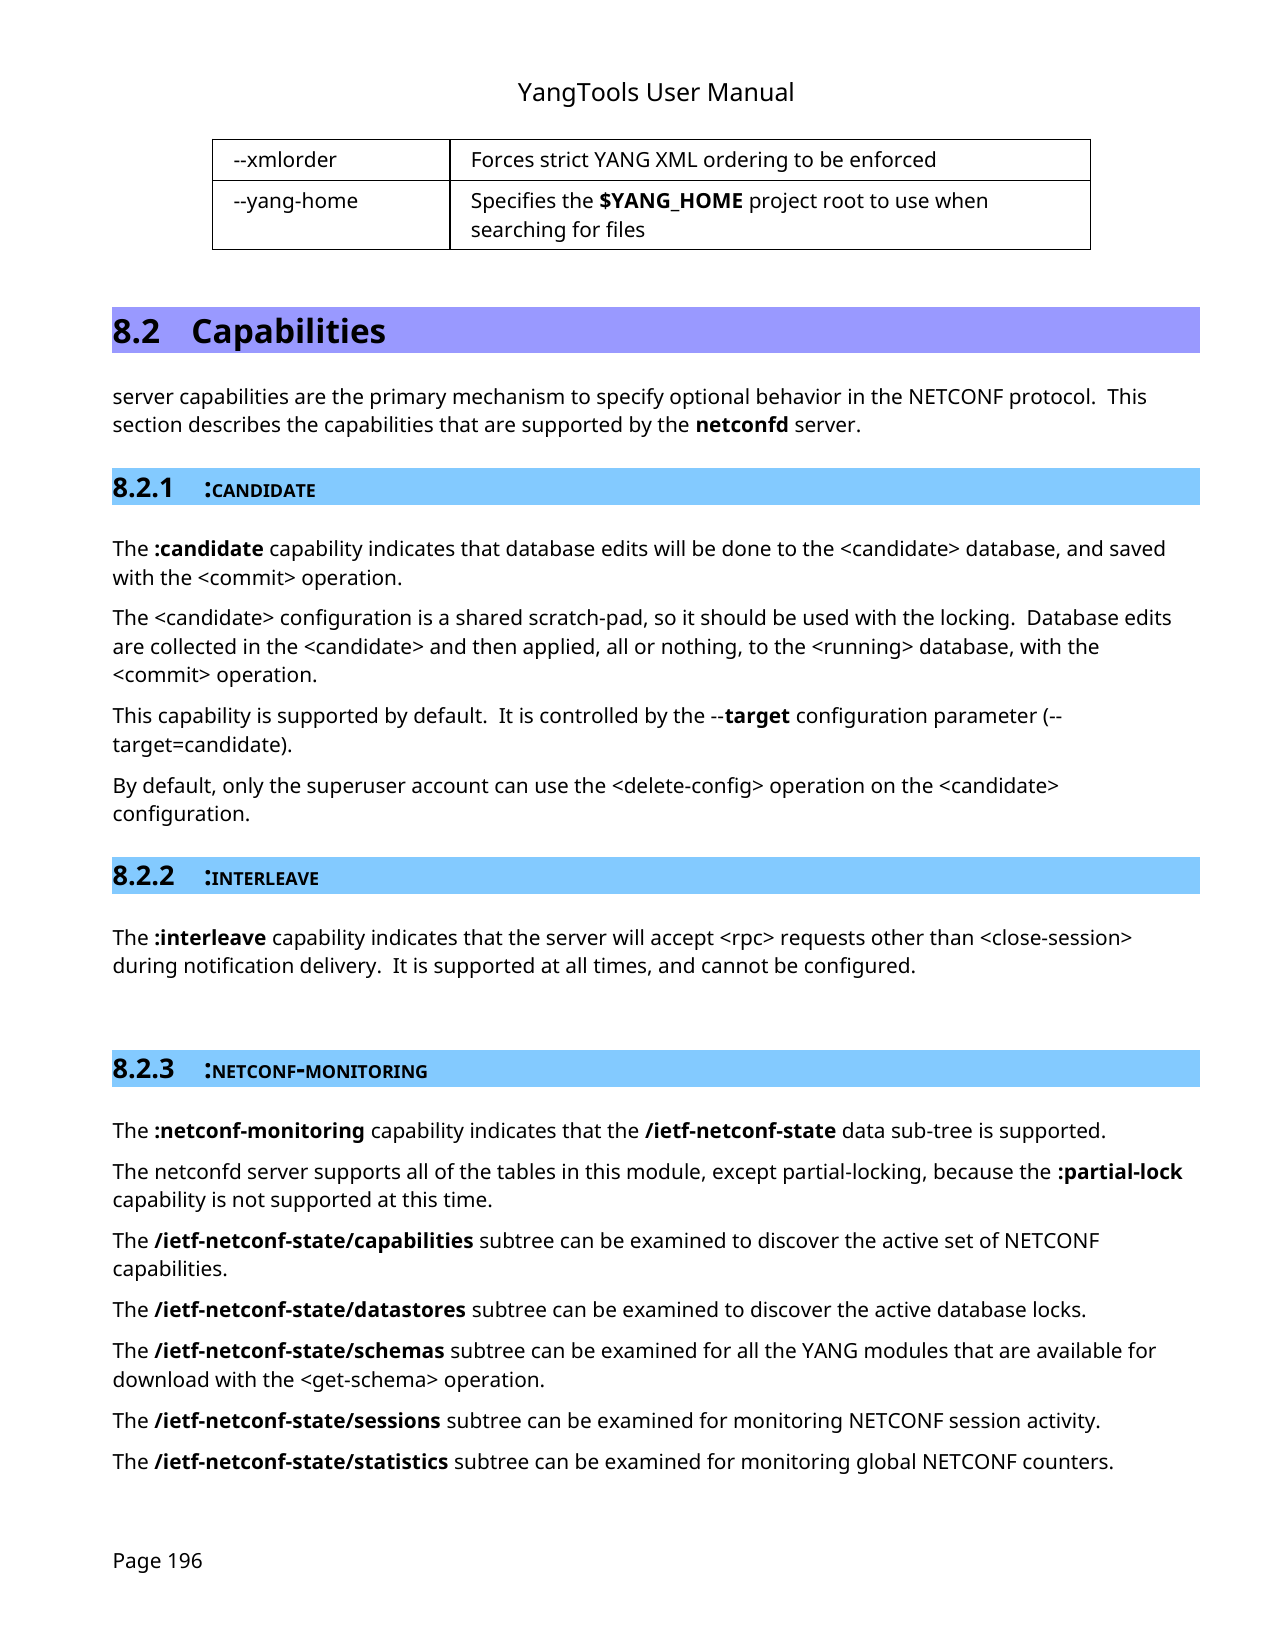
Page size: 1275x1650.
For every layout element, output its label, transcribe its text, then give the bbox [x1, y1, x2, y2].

text The <candidate> configuration is a shared scratch-pad, so it should be used with the locking. Database edits are collected in the <candidate> and then applied, all or nothing, to the <running> database, with the <commit> operation. [112, 603, 1200, 689]
text The /ietf-netconf-state/datastores subtree can be examined to discover the active database locks. [112, 1296, 1200, 1324]
subtitle :interleave [112, 857, 1200, 894]
text server capabilities are the primary mechanism to specify optional behavior in the NETCONF protocol. This section describes the capabilities that are supported by the netconfd server. [112, 382, 1200, 439]
table_cell Specifies the $YANG_HOME project root to use when searching for files [451, 181, 1090, 249]
table_cell --xmlorder [213, 140, 449, 179]
text The /ietf-netconf-state/statistics subtree can be examined for monitoring global NETCONF counters. [112, 1447, 1200, 1475]
subtitle Capabilities [112, 307, 1200, 353]
table_cell Forces strict YANG XML ordering to be enforced [451, 140, 1090, 179]
subtitle :netconf-monitoring [112, 1050, 1200, 1087]
text The /ietf-netconf-state/sessions subtree can be examined for monitoring NETCONF session activity. [112, 1406, 1200, 1434]
text By default, only the superuser account can use the <delete-config> operation on the <candidate> configuration. [112, 771, 1200, 828]
text The netconfd server supports all of the tables in this module, except partial-locking, because the :partial-lock capability is not supported at this time. [112, 1157, 1200, 1214]
table_cell --yang-home [213, 181, 449, 249]
text The /ietf-netconf-state/schemas subtree can be examined for all the YANG modules that are available for download with the <get-schema> operation. [112, 1336, 1200, 1393]
subtitle :candidate [112, 468, 1200, 505]
text The :candidate capability indicates that database edits will be done to the <candidate> database, and saved with the <commit> operation. [112, 534, 1200, 591]
text The /ietf-netconf-state/capabilities subtree can be examined to discover the active set of NETCONF capabilities. [112, 1226, 1200, 1283]
text The :interleave capability indicates that the server will accept <rpc> requests other than <close-session> during notification delivery. It is supported at all times, and cannot be configured. [112, 923, 1200, 980]
text This capability is supported by default. It is controlled by the --target configuration parameter (--target=candidate). [112, 701, 1200, 758]
text The :netconf-monitoring capability indicates that the /ietf-netconf-state data sub-tree is supported. [112, 1116, 1200, 1144]
